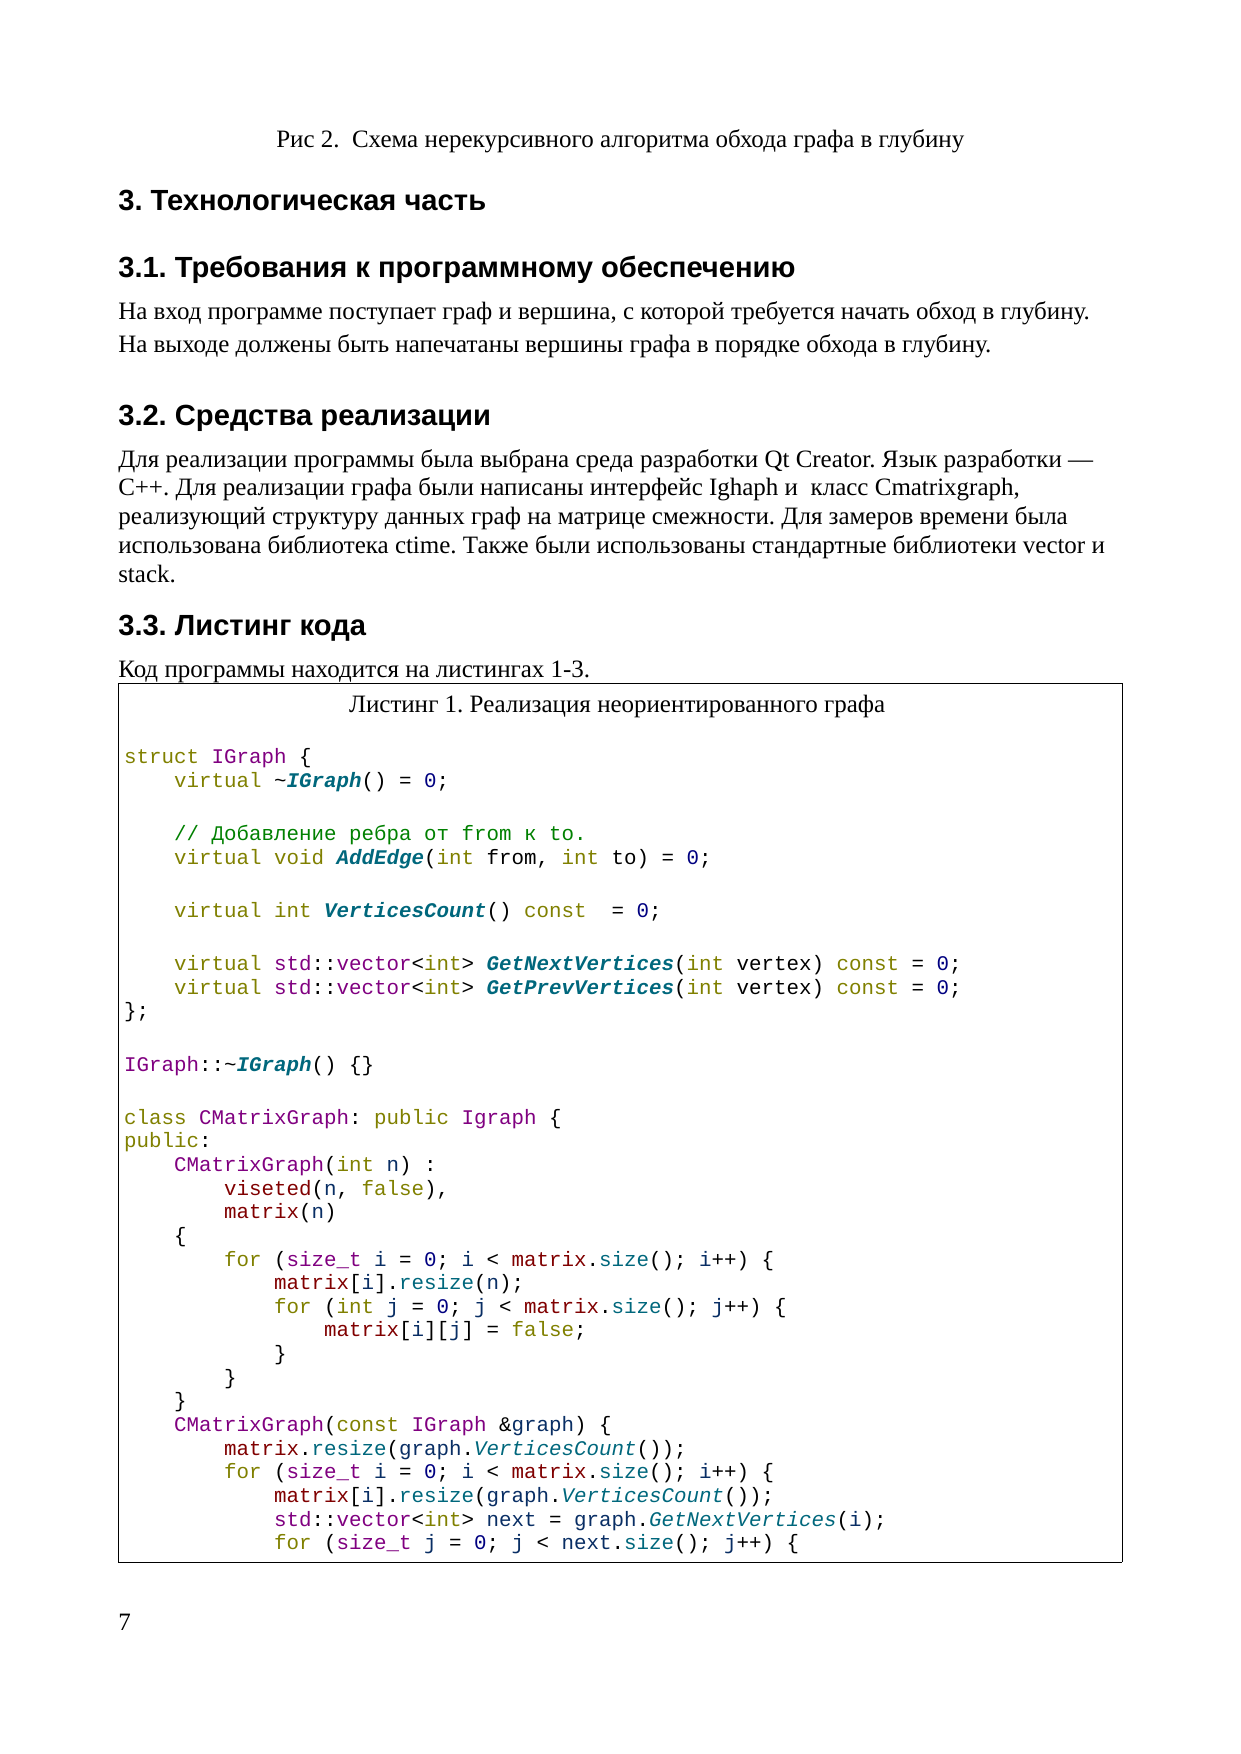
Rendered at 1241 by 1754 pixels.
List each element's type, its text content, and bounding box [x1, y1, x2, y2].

subtitle 3.2. Средства реализации [118, 398, 1122, 431]
table_cell Рис 2. Схема нерекурсивного алгоритма обхода графа в глубину [118, 118, 1122, 158]
text Код программы находится на листингах 1-3. [118, 654, 1122, 683]
text Для реализации программы была выбрана среда разработки Qt Creator. Язык разработки — С++. Для реализации графа были написаны интерфейс Ighaph и класс Cmatrixgraph, реализующий структуру данных граф на матрице смежности. Для замеров времени была использована библиотека ctime. Также были использованы стандартные библиотеки vector и stack. [118, 444, 1122, 587]
subtitle 3.3. Листинг кода [118, 608, 1122, 642]
subtitle 3.1. Требования к программному обеспечению [118, 250, 1122, 284]
text На вход программе поступает граф и вершина, с которой требуется начать обход в глубину. На выходе должены быть напечатаны вершины графа в порядке обхода в глубину. [118, 296, 1122, 358]
table_header Листинг 1. Реализация неориентированного графа struct IGraph { virtual ~IGraph() = 0; // Добавление ребра от from к to. virtual void AddEdge(int from, int to) = 0; virtual int VerticesCount() const = 0; virtual std::vector<int> GetNextVertices(int vertex) const = 0; virtual std::vector<int> GetPrevVertices(int vertex) const = 0; }; IGraph::~IGraph() {} class CMatrixGraph: public Igraph { public: CMatrixGraph(int n) : viseted(n, false), matrix(n) { for (size_t i = 0; i < matrix.size(); i++) { matrix[i].resize(n); for (int j = 0; j < matrix.size(); j++) { matrix[i][j] = false; } } } CMatrixGraph(const IGraph &graph) { matrix.resize(graph.VerticesCount()); for (size_t i = 0; i < matrix.size(); i++) { matrix[i].resize(graph.VerticesCount()); std::vector<int> next = graph.GetNextVertices(i); for (size_t j = 0; j < next.size(); j++) { [119, 684, 1122, 1562]
subtitle 3. Технологическая часть [118, 183, 1122, 217]
